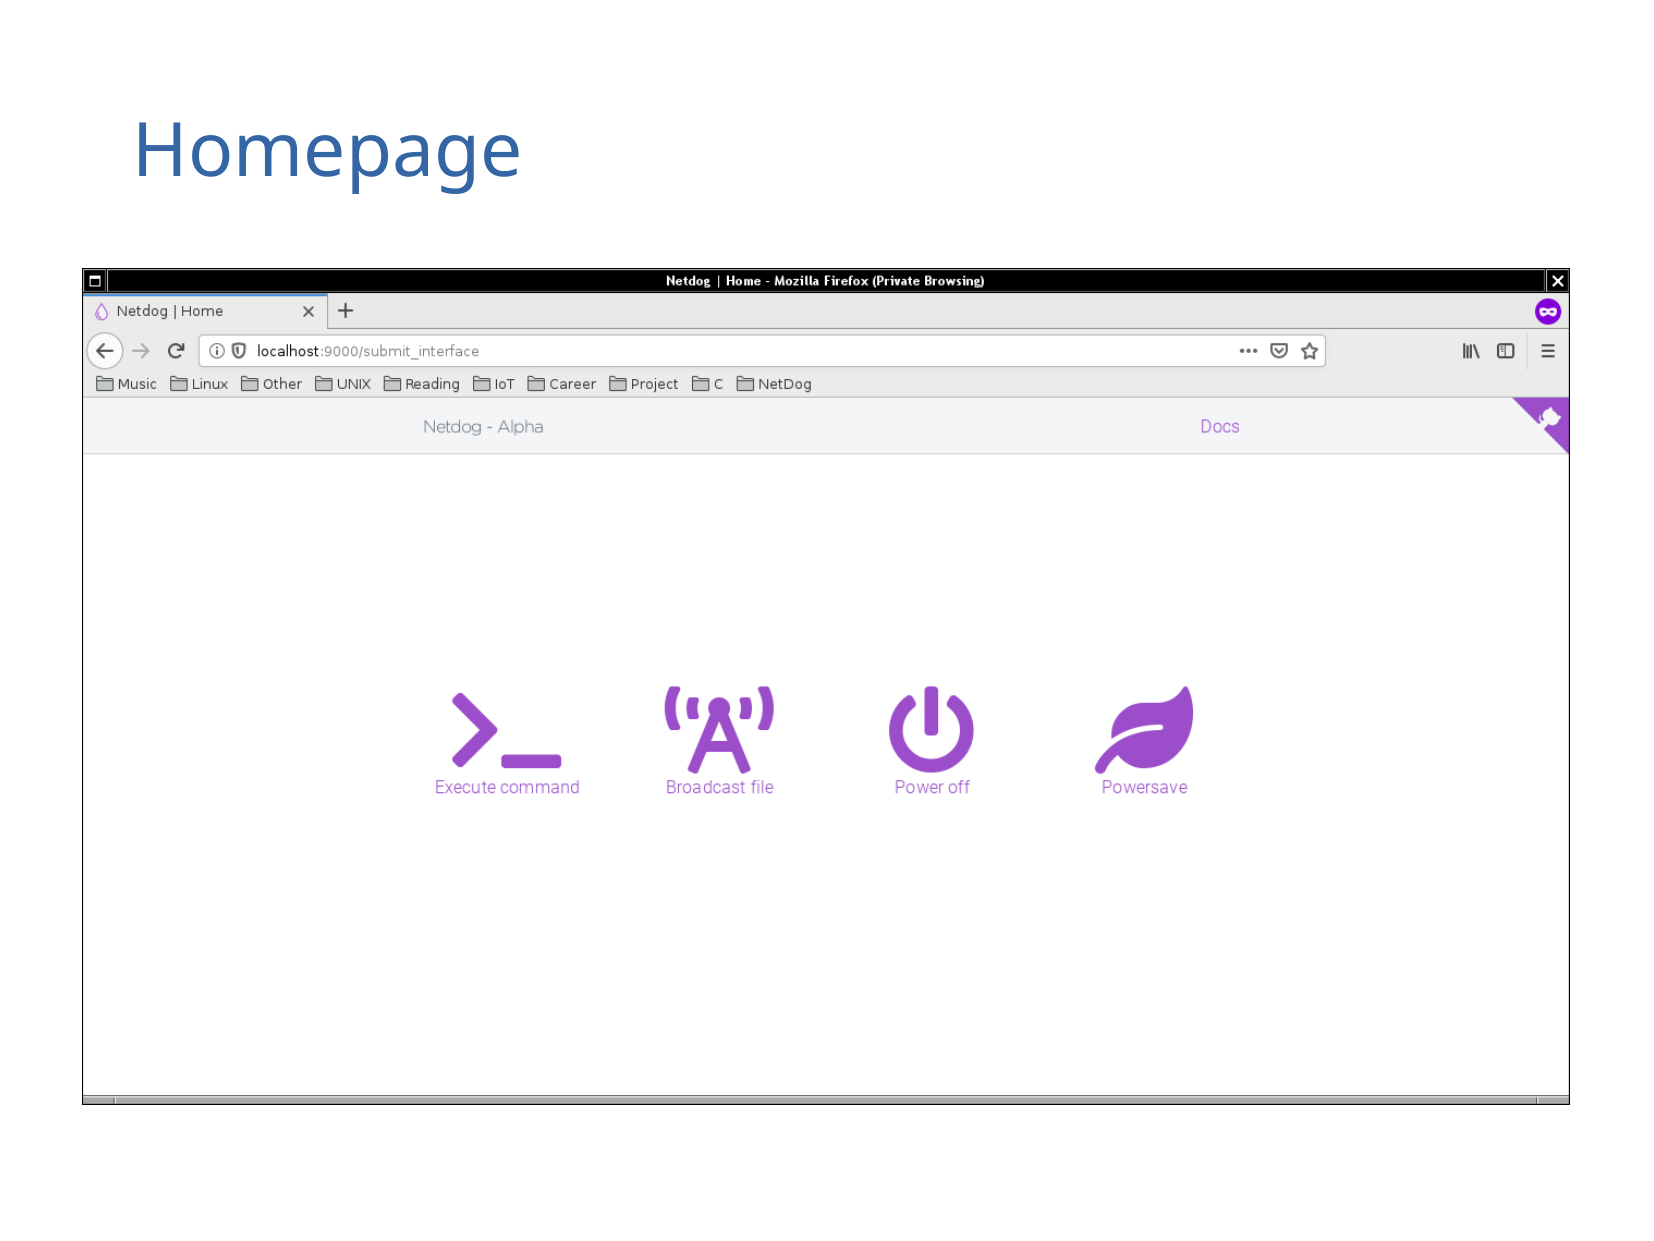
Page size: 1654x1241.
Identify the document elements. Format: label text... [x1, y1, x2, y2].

text_box Homepage [117, 88, 680, 192]
picture [82, 268, 1570, 1105]
